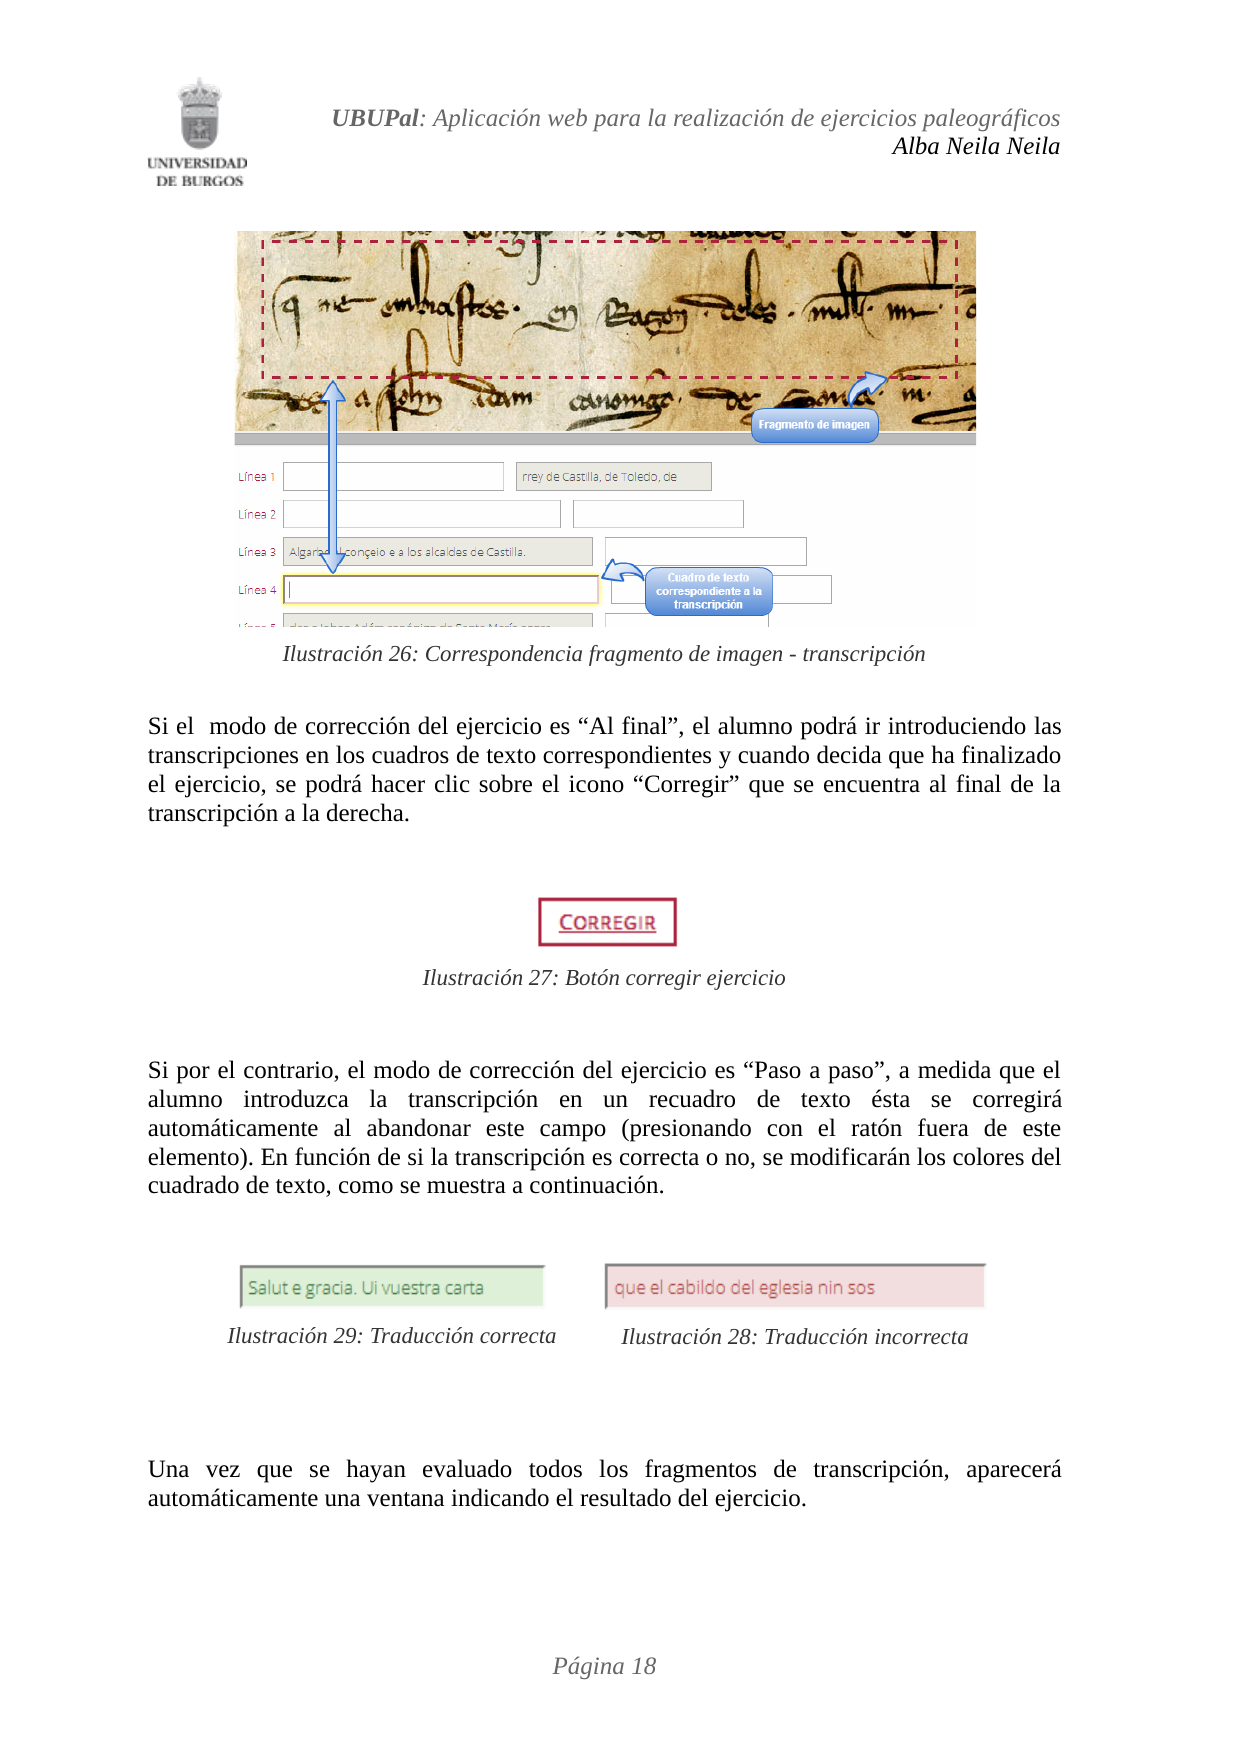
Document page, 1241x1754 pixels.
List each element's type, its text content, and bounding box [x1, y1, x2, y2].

text Ilustración 29: Traducción correcta [215, 1274, 571, 1348]
text Una vez que se hayan evaluado todos los fragmentos de transcripción, aparecerá automáticamente una ventana indicando el resultado del ejercicio. [148, 1454, 1063, 1512]
text Ilustración 27: Botón corregir ejercicio [409, 901, 801, 990]
text Ilustración 28: Traducción incorrecta [602, 1311, 990, 1349]
text Si el modo de corrección del ejercicio es “Al final”, el alumno podrá ir introduciendo las transcripciones en los cuadros de texto correspondientes y cuando decida que ha finalizado el ejercicio, se podrá hacer clic sobre el icono “Corregir” que se encuentra al final de la transcripción a la derecha. [148, 711, 1063, 826]
picture [234, 231, 977, 627]
picture [147, 77, 247, 186]
text Si por el contrario, el modo de corrección del ejercicio es “Paso a paso”, a medida que el alumno introduzca la transcripción en un recuadro de texto ésta se corregirá automáticamente al abandonar este campo (presionando con el ratón fuera de este elemento). En función de si la transcripción es correcta o no, se modificarán los colores del cuadrado de texto, como se muestra a continuación. [148, 1055, 1063, 1199]
text Ilustración 26: Correspondencia fragmento de imagen - transcripción [228, 627, 982, 666]
